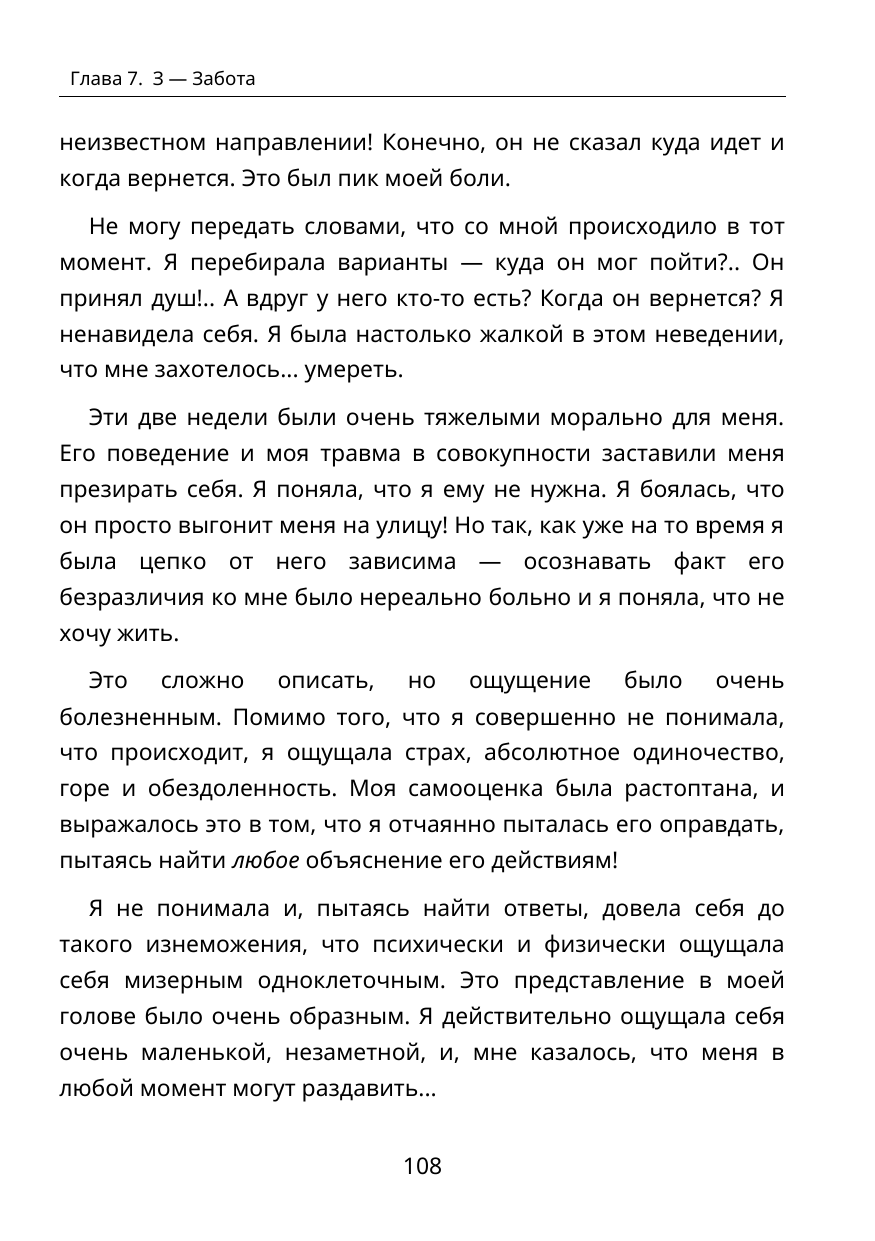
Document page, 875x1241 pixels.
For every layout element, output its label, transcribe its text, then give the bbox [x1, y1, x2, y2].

text Я не понимала и, пытаясь найти ответы, довела себя до такого изнеможения, что психически и физически ощущала себя мизерным одноклеточным. Это представление в моей голове было очень образным. Я действительно ощущала себя очень маленькой, незаметной, и, мне казалось, что меня в любой момент могут раздавить... [59, 892, 786, 1103]
text неизвестном направлении! Конечно, он не сказал куда идет и когда вернется. Это был пик моей боли. [59, 126, 786, 193]
text Это сложно описать, но ощущение было очень болезненным. Помимо того, что я совершенно не понимала, что происходит, я ощущала страх, абсолютное одиночество, горе и обездоленность. Моя самооценка была растоптана, и выражалось это в том, что я отчаянно пыталась его оправдать, пытаясь найти любое объяснение его действиям! [59, 664, 786, 875]
text Эти две недели были очень тяжелыми морально для меня. Его поведение и моя травма в совокупности заставили меня презирать себя. Я поняла, что я ему не нужна. Я боялась, что он просто выгонит меня на улицу! Но так, как уже на то время я была цепко от него зависима — осознавать факт его безразличия ко мне было нереально больно и я поняла, что не хочу жить. [59, 401, 786, 648]
text Не могу передать словами, что со мной происходило в тот момент. Я перебирала варианты — куда он мог пойти?.. Он принял душ!.. А вдруг у него кто-то есть? Когда он вернется? Я ненавидела себя. Я была настолько жалкой в этом неведении, что мне захотелось... умереть. [59, 210, 786, 385]
